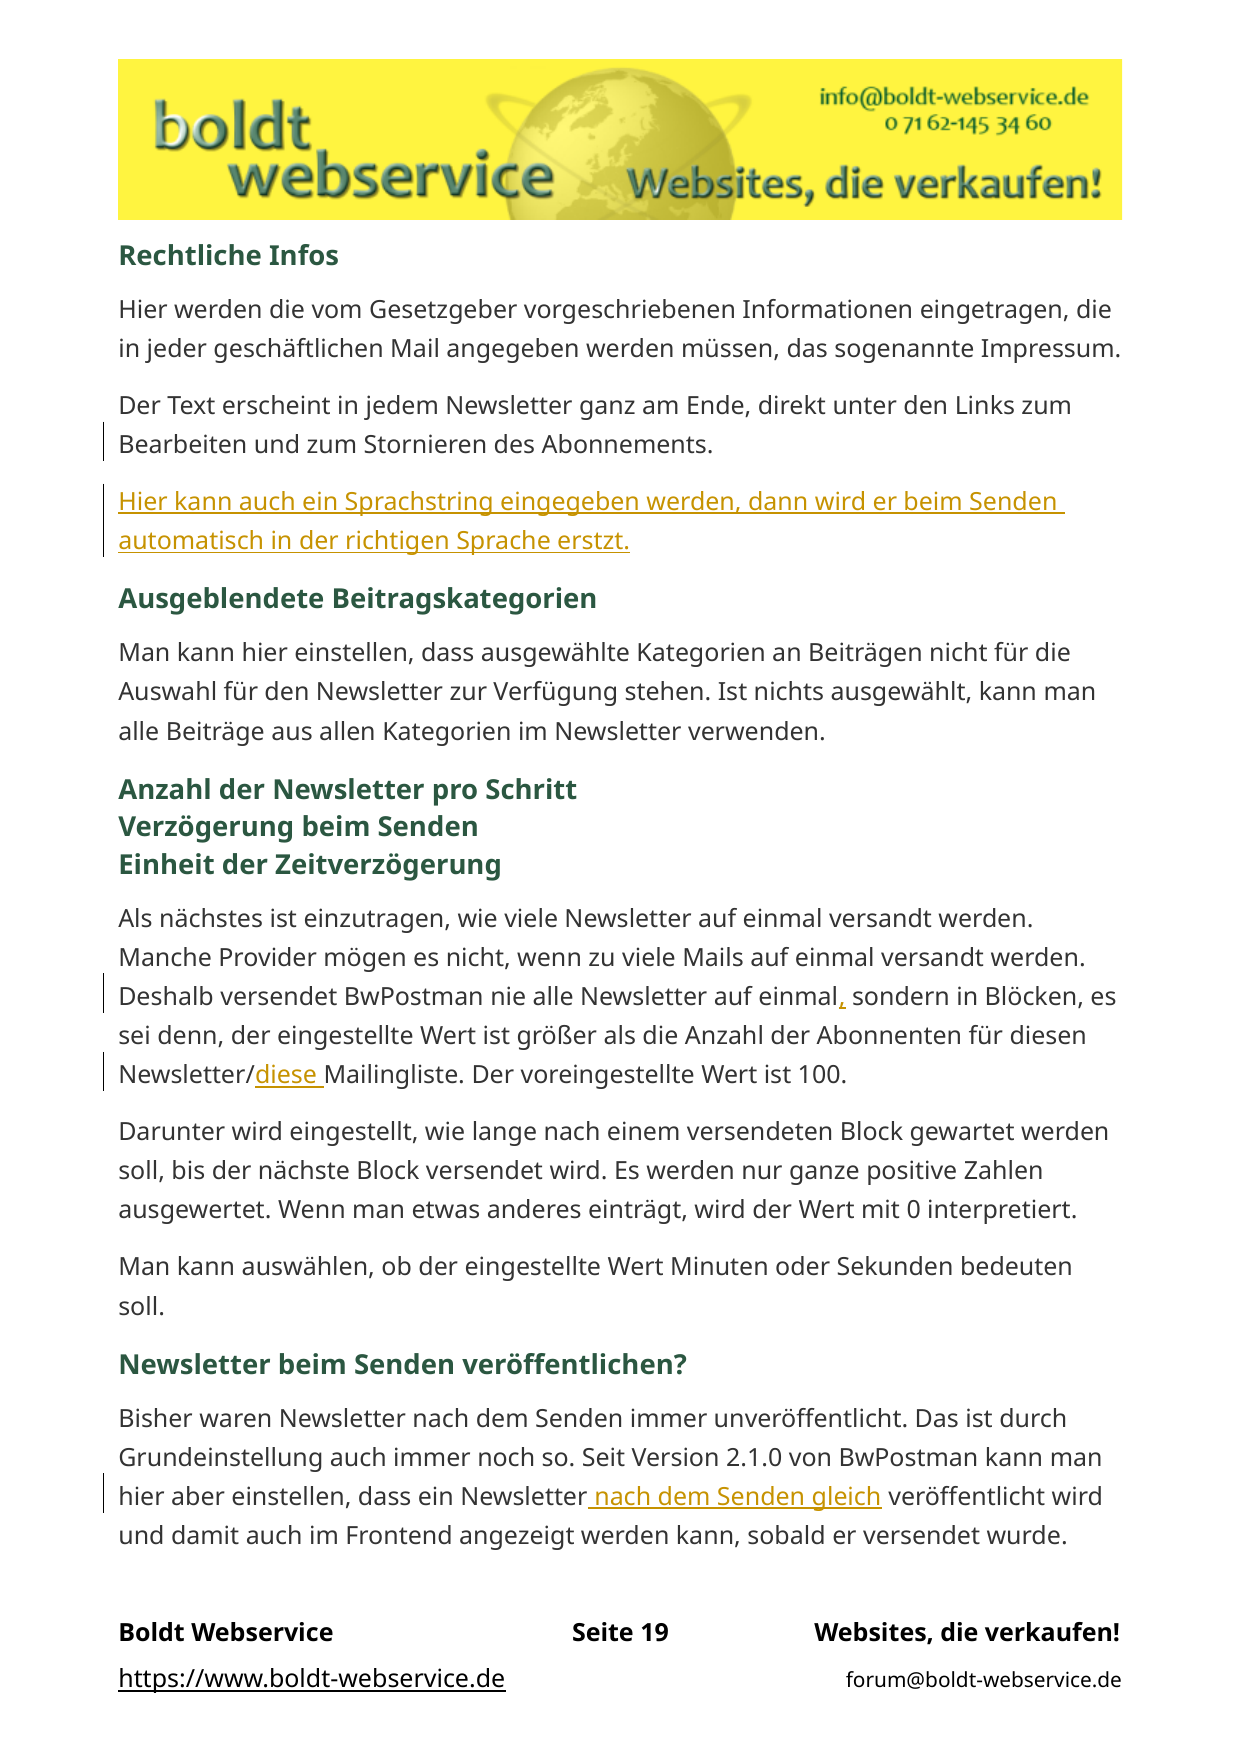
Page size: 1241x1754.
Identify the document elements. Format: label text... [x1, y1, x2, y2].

subtitle Anzahl der Newsletter pro Schritt Verzögerung beim Senden Einheit der Zeitverzögerung [118, 770, 1122, 882]
text Als nächstes ist einzutragen, wie viele Newsletter auf einmal versandt werden. Manche Provider mögen es nicht, wenn zu viele Mails auf einmal versandt werden. Deshalb versendet BwPostman nie alle Newsletter auf einmal, sondern in Blöcken, es sei denn, der eingestellte Wert ist größer als die Anzahl der Abonnenten für diesen Newsletter/diese Mailingliste. Der voreingestellte Wert ist 100. [118, 900, 1122, 1091]
text Der Text erscheint in jedem Newsletter ganz am Ende, direkt unter den Links zum Bearbeiten und zum Stornieren des Abonnements. [118, 387, 1122, 461]
text Darunter wird eingestellt, wie lange nach einem versendeten Block gewartet werden soll, bis der nächste Block versendet wird. Es werden nur ganze positive Zahlen ausgewertet. Wenn man etwas anderes einträgt, wird der Wert mit 0 interpretiert. [118, 1114, 1122, 1226]
text Man kann hier einstellen, dass ausgewählte Kategorien an Beiträgen nicht für die Auswahl für den Newsletter zur Verfügung stehen. Ist nichts ausgewählt, kann man alle Beiträge aus allen Kategorien im Newsletter verwenden. [118, 635, 1122, 747]
subtitle Ausgeblendete Beitragskategorien [118, 579, 1122, 617]
text Hier werden die vom Gesetzgeber vorgeschriebenen Informationen eingetragen, die in jeder geschäftlichen Mail angegeben werden müssen, das sogenannte Impressum. [118, 291, 1122, 365]
subtitle Newsletter beim Senden veröffentlichen? [118, 1345, 1122, 1382]
text Bisher waren Newsletter nach dem Senden immer unveröffentlicht. Das ist durch Grundeinstellung auch immer noch so. Seit Version 2.1.0 von BwPostman kann man hier aber einstellen, dass ein Newsletter nach dem Senden gleich veröffentlicht wird und damit auch im Frontend angezeigt werden kann, sobald er versendet wurde. [118, 1400, 1122, 1552]
picture [118, 59, 1123, 220]
text Man kann auswählen, ob der eingestellte Wert Minuten oder Sekunden bedeuten soll. [118, 1249, 1122, 1322]
subtitle Rechtliche Infos [118, 236, 1122, 274]
text Hier kann auch ein Sprachstring eingegeben werden, dann wird er beim Senden automatisch in der richtigen Sprache erstzt. [118, 483, 1122, 557]
